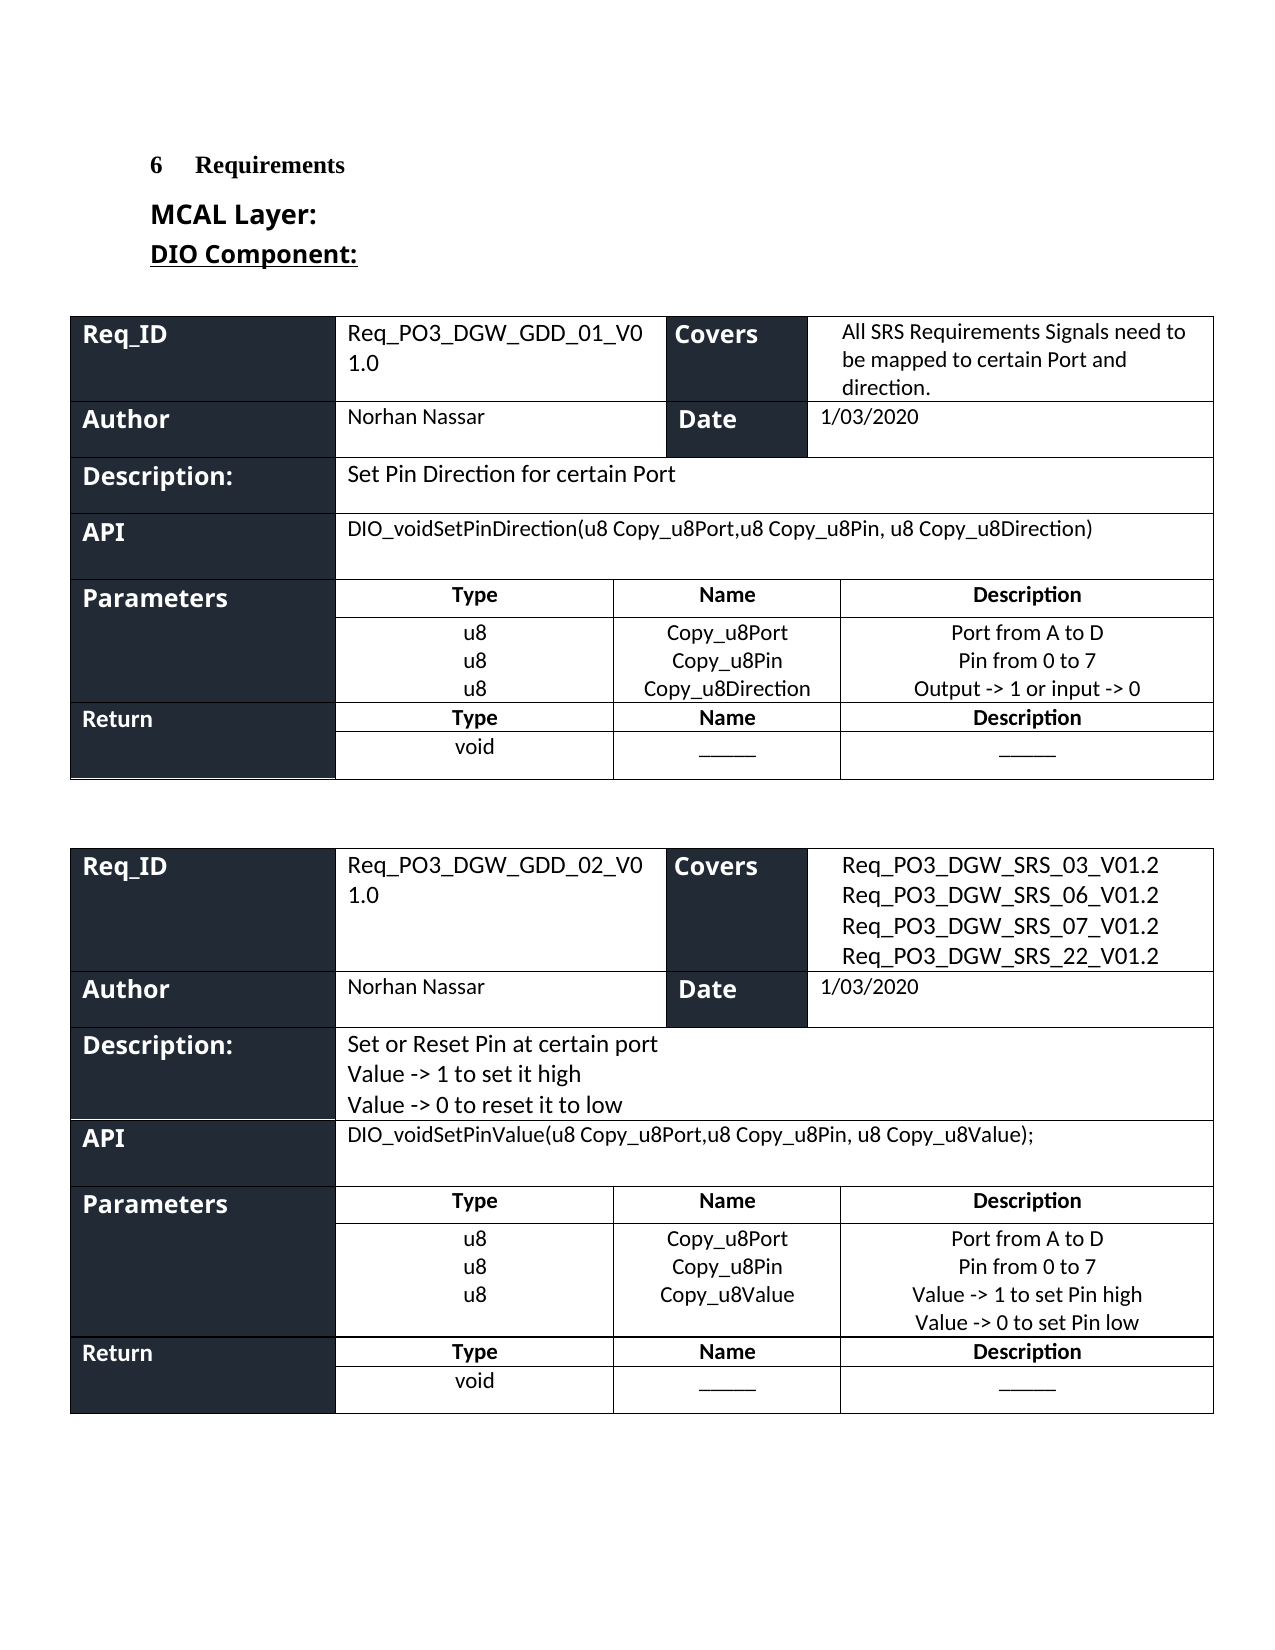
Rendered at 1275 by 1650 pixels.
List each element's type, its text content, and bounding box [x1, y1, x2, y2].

table_header [808, 317, 841, 401]
table_cell Date [667, 402, 807, 457]
table_cell Port from A to D Pin from 0 to 7 Output -> 1 or input -> 0 [841, 618, 1213, 702]
table_cell DIO_voidSetPinDirection(u8 Copy_u8Port,u8 Copy_u8Pin, u8 Copy_u8Direction) [336, 514, 1213, 579]
table_cell Name [614, 703, 840, 731]
table_cell Norhan Nassar [336, 972, 666, 1027]
table_cell Norhan Nassar [336, 402, 666, 457]
table_cell Description [841, 703, 1213, 731]
table_cell Name [614, 580, 840, 617]
subtitle MCAL Layer: [150, 195, 1125, 232]
table_cell 1/03/2020 [808, 402, 1213, 457]
table_cell Port from A to D Pin from 0 to 7 Value -> 1 to set Pin high Value -> 0 to set Pin low [841, 1224, 1213, 1336]
table_cell Type [336, 1187, 613, 1223]
table_cell _____ [841, 732, 1213, 778]
table_cell Name [614, 1338, 840, 1366]
table_header [808, 849, 841, 971]
table_cell Author [71, 972, 335, 1027]
table_header All SRS Requirements Signals need to be mapped to certain Port and direction. [841, 317, 1213, 401]
table_cell Type [336, 580, 613, 617]
table_cell Name [614, 1187, 840, 1223]
table_cell u8 u8 u8 [336, 618, 613, 702]
table_cell Description [841, 580, 1213, 617]
table_cell Description [841, 1338, 1213, 1366]
table_cell Description: [71, 1028, 335, 1119]
table_cell u8 u8 u8 [336, 1224, 613, 1336]
table_cell DIO_voidSetPinValue(u8 Copy_u8Port,u8 Copy_u8Pin, u8 Copy_u8Value); [336, 1121, 1213, 1186]
table_cell Return [71, 703, 335, 778]
table_cell _____ [841, 1367, 1213, 1413]
table_cell 1/03/2020 [808, 972, 1213, 1027]
table_header Covers [667, 317, 807, 401]
table_cell Parameters [71, 1187, 335, 1336]
table_cell Copy_u8Port Copy_u8Pin Copy_u8Value [614, 1224, 840, 1336]
table_cell API [71, 514, 335, 579]
table_cell API [71, 1121, 335, 1186]
table_cell void [336, 1367, 613, 1413]
table_cell Date [667, 972, 807, 1027]
table_header Req_ID [71, 317, 335, 401]
table_cell Parameters [71, 580, 335, 702]
table_cell Set or Reset Pin at certain port Value -> 1 to set it high Value -> 0 to reset it to low [336, 1028, 1213, 1119]
table_header Req_ID [71, 849, 335, 971]
table_header Req_PO3_DGW_GDD_01_V01.0 [336, 317, 666, 401]
subtitle Requirements [150, 150, 1125, 179]
table_cell Type [336, 703, 613, 731]
table_cell _____ [614, 1367, 840, 1413]
table_header Covers [667, 849, 807, 971]
table_cell Copy_u8Port Copy_u8Pin Copy_u8Direction [614, 618, 840, 702]
table_cell void [336, 732, 613, 778]
table_cell _____ [614, 732, 840, 778]
table_cell Set Pin Direction for certain Port [336, 458, 1213, 513]
table_cell Return [71, 1338, 335, 1413]
table_cell Author [71, 402, 335, 457]
subtitle DIO Component: [150, 237, 1125, 271]
table_cell Type [336, 1338, 613, 1366]
table_cell Description: [71, 458, 335, 513]
table_header Req_PO3_DGW_SRS_03_V01.2 Req_PO3_DGW_SRS_06_V01.2 Req_PO3_DGW_SRS_07_V01.2 Req_PO3_DGW_SRS_22_V01.2 [841, 849, 1213, 971]
table_header Req_PO3_DGW_GDD_02_V01.0 [336, 849, 666, 971]
table_cell Description [841, 1187, 1213, 1223]
